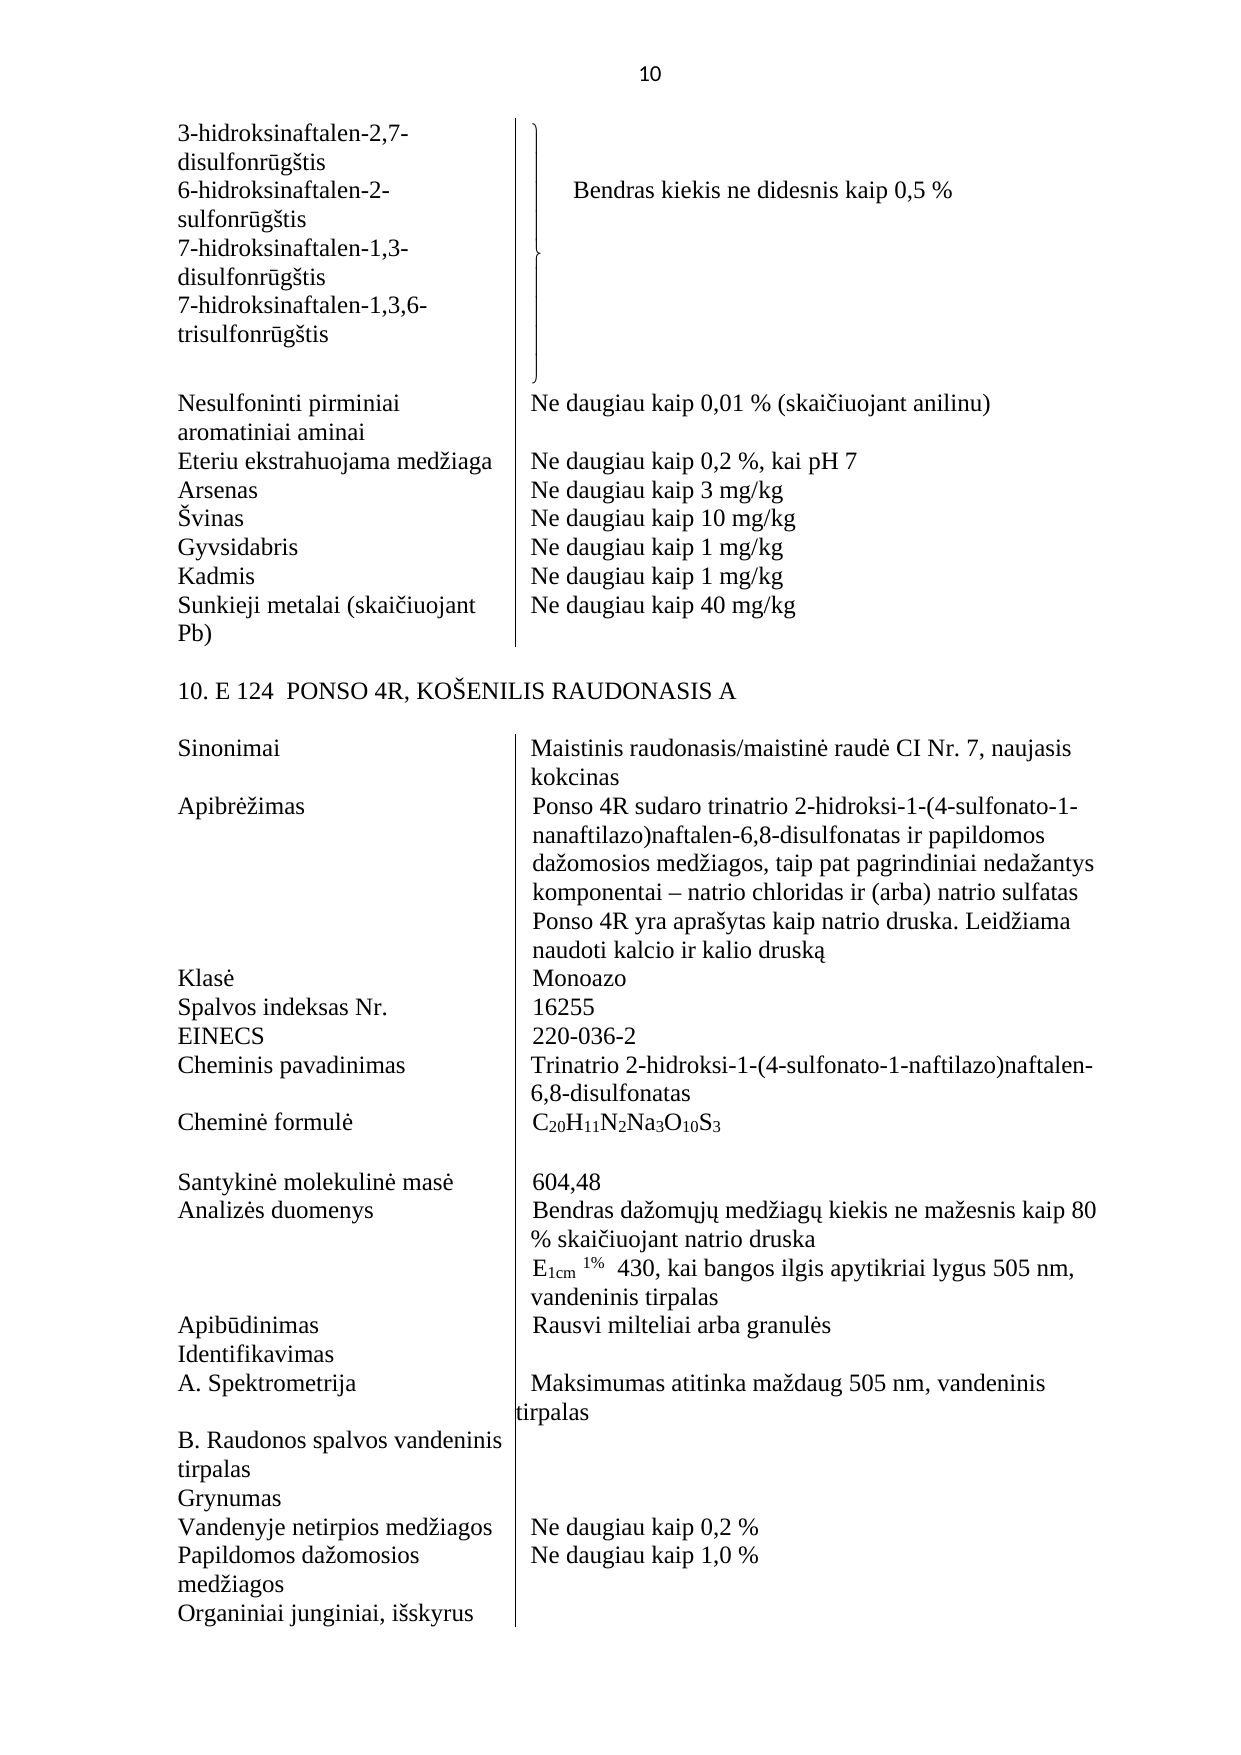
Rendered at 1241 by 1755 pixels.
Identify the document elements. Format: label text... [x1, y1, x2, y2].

table_cell Ne daugiau kaip 1 mg/kg [516, 561, 1122, 590]
table_header 10. E 124 PONSO 4R, KOŠENILIS RAUDONASIS A [177, 676, 1122, 733]
table_cell [516, 1339, 1122, 1368]
table_cell Ponso 4R sudaro trinatrio 2-hidroksi-1-(4-sulfonato-1-nanaftilazo)naftalen-6,8-disulfonatas ir papildomos dažomosios medžiagos, taip pat pagrindiniai nedažantys komponentai – natrio chloridas ir (arba) natrio sulfatas Ponso 4R yra aprašytas kaip natrio druska. Leidžiama naudoti kalcio ir kalio druską [516, 791, 1122, 963]
table_cell Apibrėžimas [177, 791, 515, 963]
table_cell Eteriu ekstrahuojama medžiaga [177, 446, 515, 475]
table_cell 7-hidroksinaftalen-1,3-disulfonrūgštis [177, 233, 515, 291]
table_cell E1cm 1% 430, kai bangos ilgis apytikriai lygus 505 nm, vandeninis tirpalas [516, 1253, 1122, 1310]
table_cell Maistinis raudonasis/maistinė raudė CI Nr. 7, naujasis kokcinas [516, 734, 1122, 791]
table_cell [558, 118, 1122, 176]
table_cell Ne daugiau kaip 3 mg/kg [516, 475, 1122, 503]
table_cell Papildomos dažomosios medžiagos [177, 1540, 515, 1598]
table_cell Klasė [177, 964, 515, 992]
table_cell 6-hidroksinaftalen-2-sulfonrūgštis [177, 176, 515, 233]
table_cell 220-036-2 [516, 1021, 1122, 1050]
table_cell Sinonimai [177, 734, 515, 791]
table_cell Rausvi milteliai arba granulės [516, 1310, 1122, 1339]
table_cell Cheminė formulė [177, 1107, 515, 1167]
table_cell Organiniai junginiai, išskyrus [177, 1598, 515, 1627]
table_cell B. Raudonos spalvos vandeninis tirpalas [177, 1425, 515, 1483]
table_cell A. Spektrometrija [177, 1368, 515, 1425]
table_cell Bendras dažomųjų medžiagų kiekis ne mažesnis kaip 80 % skaičiuojant natrio druska [516, 1195, 1122, 1253]
table_cell [558, 291, 1122, 388]
table_cell 16255 [516, 992, 1122, 1021]
table_cell Ne daugiau kaip 0,2 %, kai pH 7 [516, 446, 1122, 475]
table_cell Cheminis pavadinimas [177, 1050, 515, 1107]
table_cell Švinas [177, 504, 515, 532]
table_cell Santykinė molekulinė masė [177, 1167, 515, 1195]
table_cell Maksimumas atitinka maždaug 505 nm, vandeninis tirpalas [516, 1368, 1122, 1425]
table_cell Ne daugiau kaip 0,2 % [516, 1512, 1122, 1540]
table_cell Ne daugiau kaip 40 mg/kg [516, 590, 1122, 647]
table_cell 604,48 [516, 1167, 1122, 1195]
table_cell Apibūdinimas [177, 1310, 515, 1339]
table_cell Ne daugiau kaip 10 mg/kg [516, 504, 1122, 532]
table_cell Monoazo [516, 964, 1122, 992]
table_cell [516, 1483, 1122, 1512]
table_cell Identifikavimas [177, 1339, 515, 1368]
table_cell Trinatrio 2-hidroksi-1-(4-sulfonato-1-naftilazo)naftalen-6,8-disulfonatas [516, 1050, 1122, 1107]
table_cell 3-hidroksinaftalen-2,7-disulfonrūgštis [177, 118, 515, 176]
table_cell Ne daugiau kaip 1 mg/kg [516, 532, 1122, 561]
table_cell [516, 118, 558, 388]
table_cell Vandenyje netirpios medžiagos [177, 1512, 515, 1540]
table_cell [558, 233, 1122, 291]
table_cell Ne daugiau kaip 0,01 % (skaičiuojant anilinu) [516, 389, 1122, 446]
table_cell Gyvsidabris [177, 532, 515, 561]
table_cell EINECS [177, 1021, 515, 1050]
table_cell Nesulfoninti pirminiai aromatiniai aminai [177, 389, 515, 446]
table_cell Kadmis [177, 561, 515, 590]
table_cell Bendras kiekis ne didesnis kaip 0,5 % [558, 176, 1122, 233]
table_cell C20H11N2Na3O10S3 [516, 1107, 1122, 1167]
table_cell [516, 1425, 1122, 1483]
table_cell Grynumas [177, 1483, 515, 1512]
table_cell Arsenas [177, 475, 515, 503]
table_cell Analizės duomenys [177, 1195, 515, 1310]
table_cell Spalvos indeksas Nr. [177, 992, 515, 1021]
table_cell Sunkieji metalai (skaičiuojant Pb) [177, 590, 515, 647]
table_cell 7-hidroksinaftalen-1,3,6-trisulfonrūgštis [177, 291, 515, 388]
table_cell Ne daugiau kaip 1,0 % [516, 1540, 1122, 1598]
table_cell [516, 1598, 1122, 1627]
